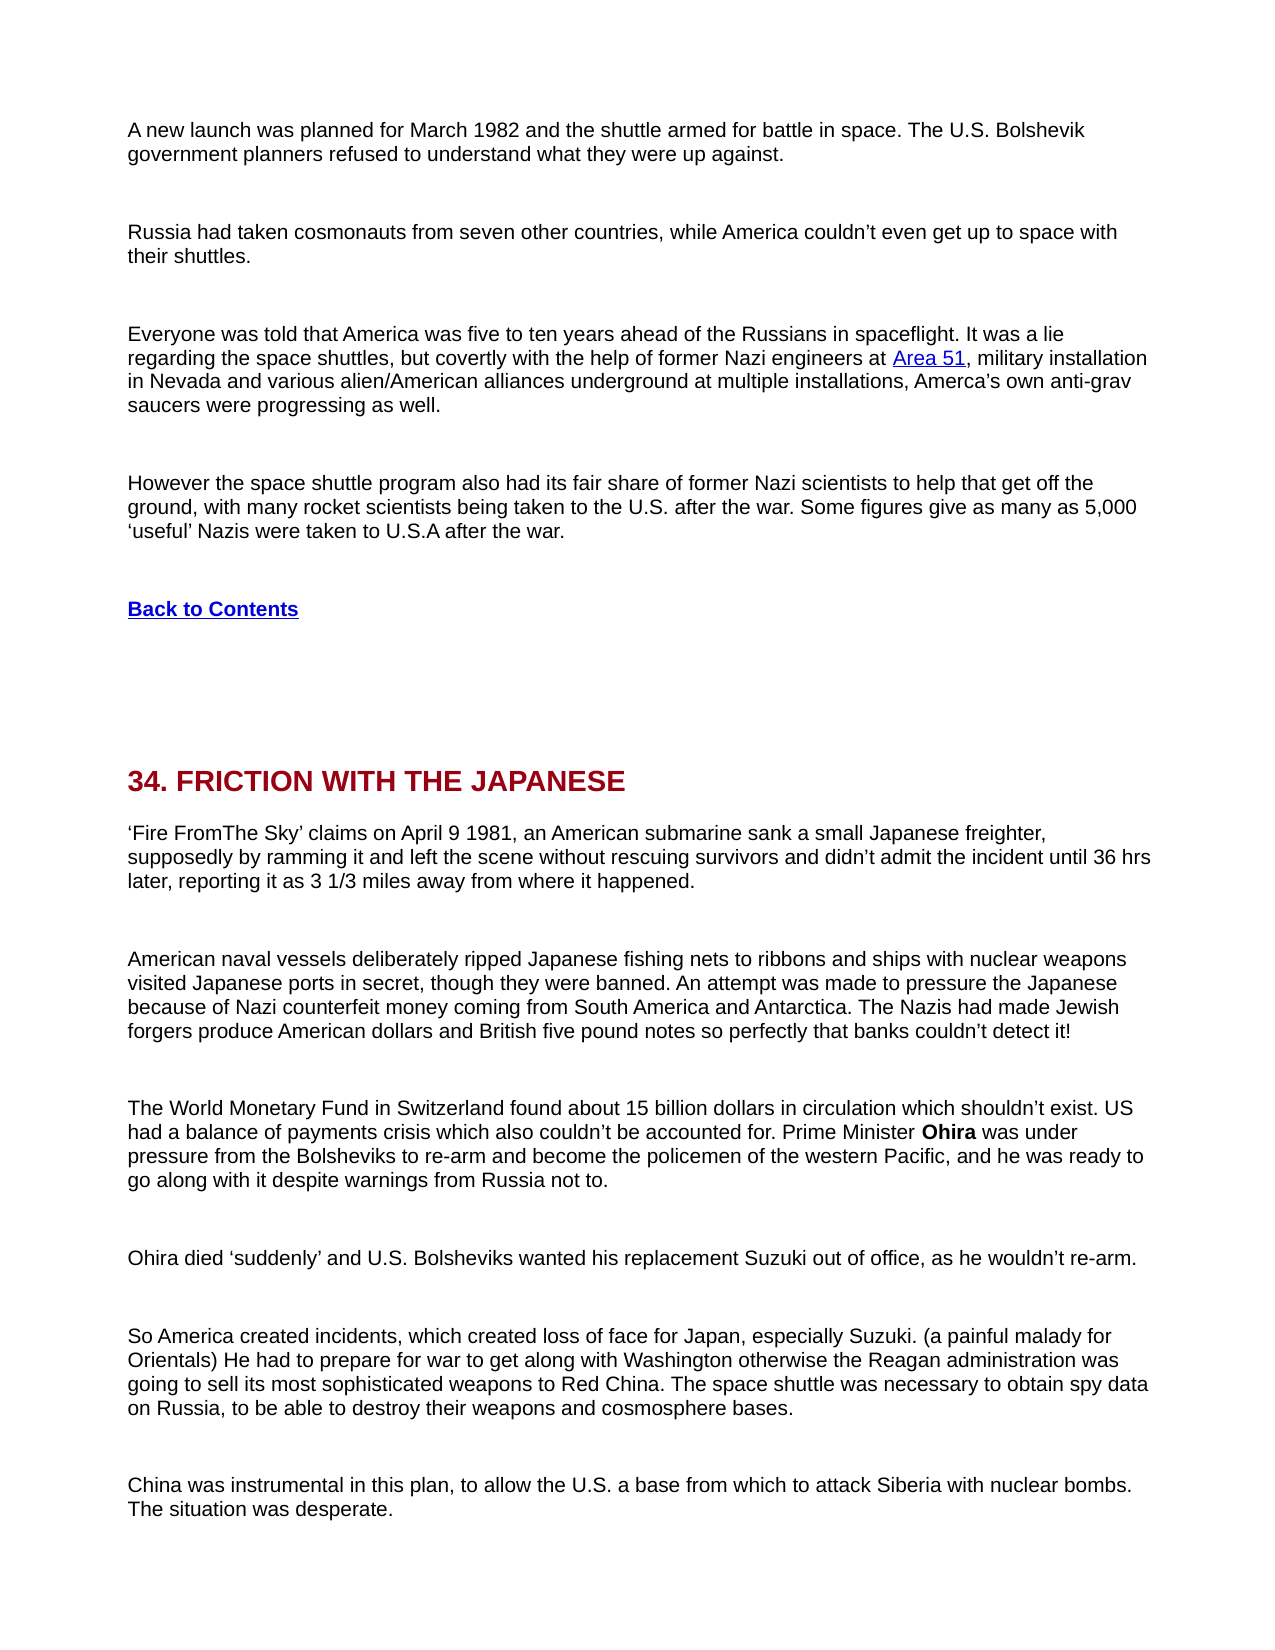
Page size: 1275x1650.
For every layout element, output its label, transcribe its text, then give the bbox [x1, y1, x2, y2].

text The World Monetary Fund in Switzerland found about 15 billion dollars in circulation which shouldn’t exist. US had a balance of payments crisis which also couldn’t be accounted for. Prime Minister Ohira was under pressure from the Bolsheviks to re-arm and become the policemen of the western Pacific, and he was ready to go along with it despite warnings from Russia not to. [127, 1096, 1154, 1192]
text China was instrumental in this plan, to allow the U.S. a base from which to attack Siberia with nuclear bombs. The situation was desperate. [127, 1473, 1154, 1521]
text So America created incidents, which created loss of face for Japan, especially Suzuki. (a painful malady for Orientals) He had to prepare for war to get along with Washington otherwise the Reagan administration was going to sell its most sophisticated weapons to Red China. The space shuttle was necessary to obtain spy data on Russia, to be able to destroy their weapons and cosmosphere bases. [127, 1323, 1154, 1419]
text Everyone was told that America was five to ten years ahead of the Russians in spaceflight. It was a lie regarding the space shuttles, but covertly with the help of former Nazi engineers at Area 51, military installation in Nevada and various alien/American alliances underground at multiple installations, Amerca’s own anti-grav saucers were progressing as well. [127, 321, 1154, 417]
text Back to Contents [127, 597, 1154, 644]
text 34. FRICTION WITH THE JAPANESE ‘Fire FromThe Sky’ claims on April 9 1981, an American submarine sank a small Japanese freighter, supposedly by ramming it and left the scene without rescuing survivors and didn’t admit the incident until 36 hrs later, reporting it as 3 1/3 miles away from where it happened. [127, 739, 1154, 893]
text Ohira died ‘suddenly’ and U.S. Bolsheviks wanted his replacement Suzuki out of office, as he wouldn’t re-arm. [127, 1246, 1154, 1270]
text A new launch was planned for March 1982 and the shuttle armed for battle in space. The U.S. Bolshevik government planners refused to understand what they were up against. [127, 118, 1154, 166]
text American naval vessels deliberately ripped Japanese fishing nets to ribbons and ships with nuclear weapons visited Japanese ports in secret, though they were banned. An attempt was made to pressure the Japanese because of Nazi counterfeit money coming from South America and Antarctica. The Nazis had made Jewish forgers produce American dollars and British five pound notes so perfectly that banks couldn’t detect it! [127, 947, 1154, 1042]
text However the space shuttle program also had its fair share of former Nazi scientists to help that get off the ground, with many rocket scientists being taken to the U.S. after the war. Some figures give as many as 5,000 ‘useful’ Nazis were taken to U.S.A after the war. [127, 471, 1154, 543]
text Russia had taken cosmonauts from seven other countries, while America couldn’t even get up to space with their shuttles. [127, 220, 1154, 268]
